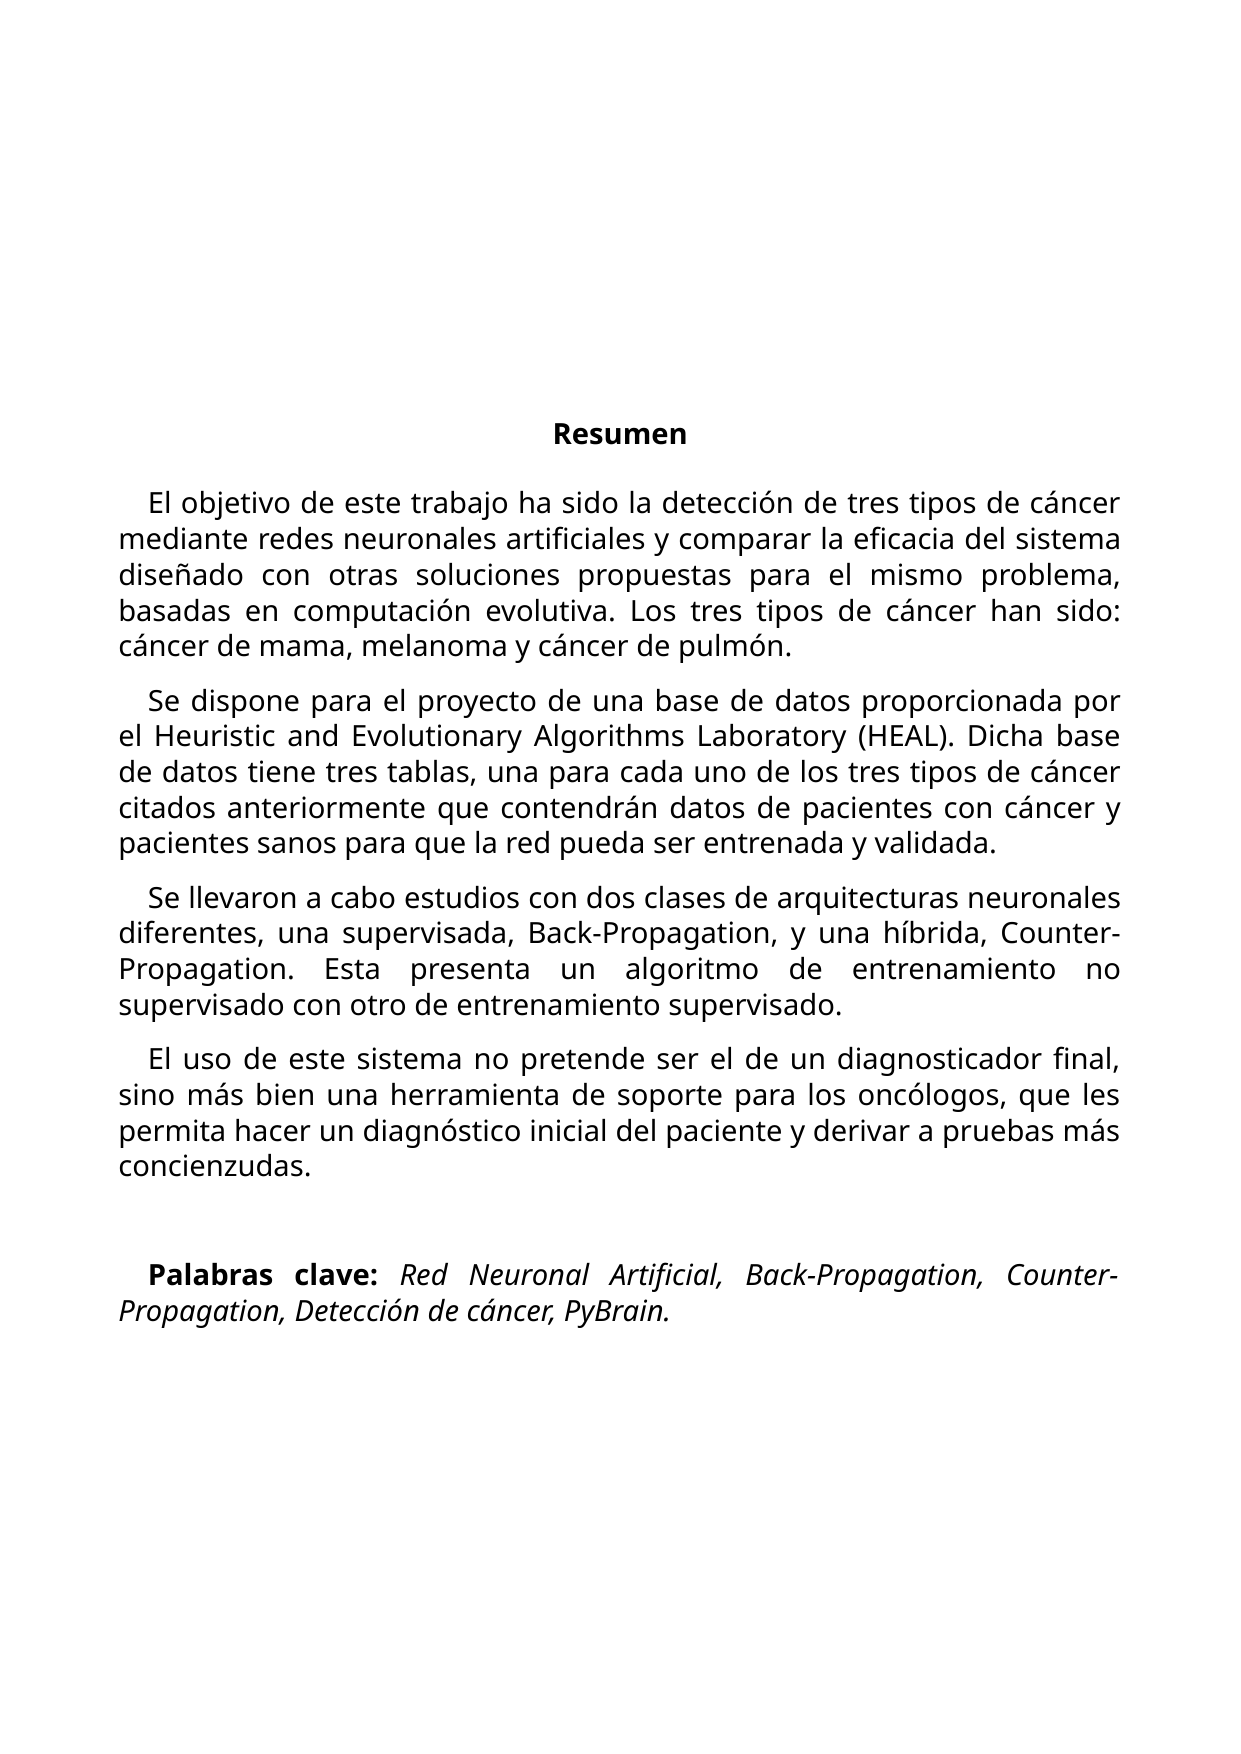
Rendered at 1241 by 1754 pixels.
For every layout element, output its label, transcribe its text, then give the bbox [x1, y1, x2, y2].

text Se dispone para el proyecto de una base de datos proporcionada por el Heuristic and Evolutionary Algorithms Laboratory (HEAL). Dicha base de datos tiene tres tablas, una para cada uno de los tres tipos de cáncer citados anteriormente que contendrán datos de pacientes con cáncer y pacientes sanos para que la red pueda ser entrenada y validada. [118, 680, 1122, 862]
text Palabras clave: Red Neuronal Artificial, Back-Propagation, Counter-Propagation, Detección de cáncer, PyBrain. [118, 1254, 1122, 1329]
text El uso de este sistema no pretende ser el de un diagnosticador final, sino más bien una herramienta de soporte para los oncólogos, que les permita hacer un diagnóstico inicial del paciente y derivar a pruebas más concienzudas. [118, 1038, 1122, 1185]
text Se llevaron a cabo estudios con dos clases de arquitecturas neuronales diferentes, una supervisada, Back-Propagation, y una híbrida, Counter-Propagation. Esta presenta un algoritmo de entrenamiento no supervisado con otro de entrenamiento supervisado. [118, 877, 1122, 1024]
text Resumen [118, 413, 1122, 453]
text El objetivo de este trabajo ha sido la detección de tres tipos de cáncer mediante redes neuronales artificiales y comparar la eficacia del sistema diseñado con otras soluciones propuestas para el mismo problema, basadas en computación evolutiva. Los tres tipos de cáncer han sido: cáncer de mama, melanoma y cáncer de pulmón. [118, 483, 1122, 665]
